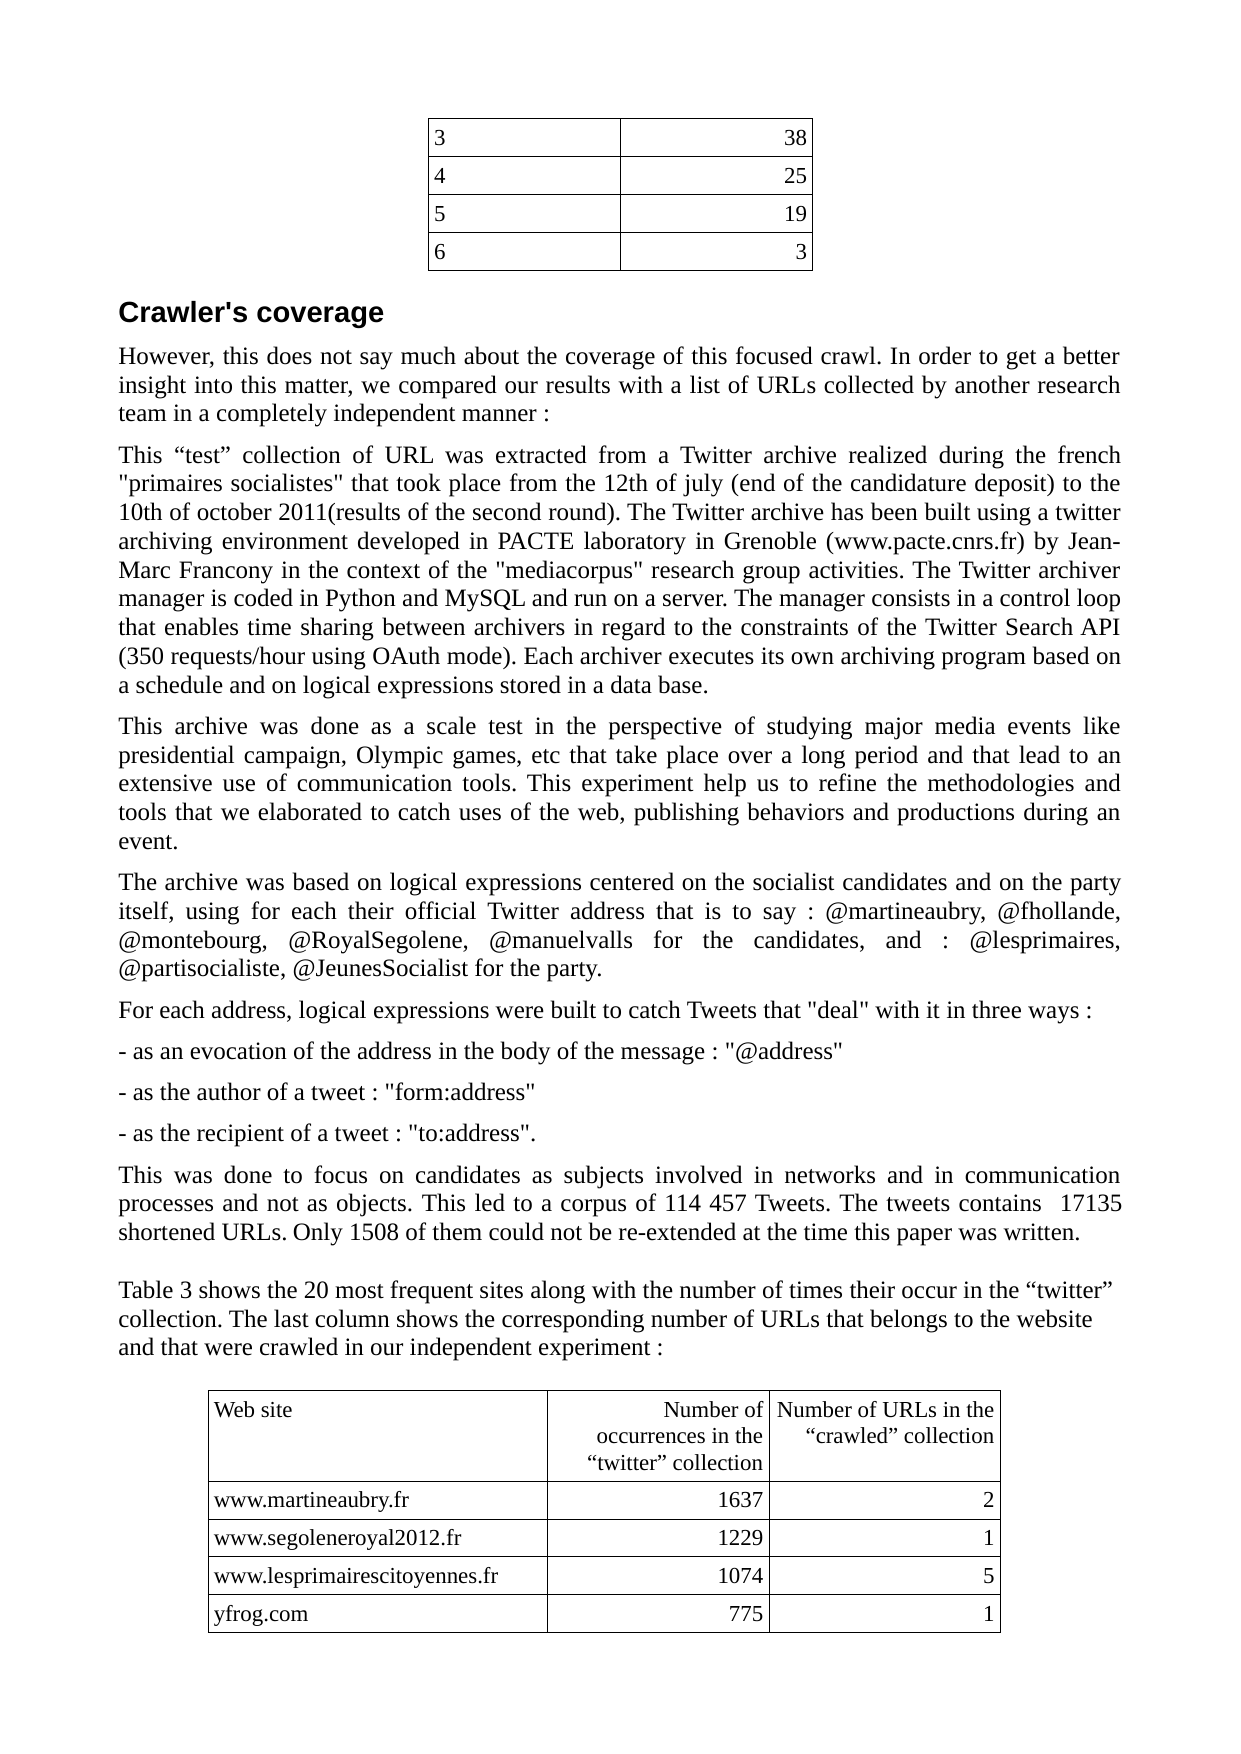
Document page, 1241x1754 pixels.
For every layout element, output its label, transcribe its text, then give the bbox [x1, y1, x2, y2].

table_cell www.lesprimairescitoyennes.fr [209, 1557, 547, 1594]
text This “test” collection of URL was extracted from a Twitter archive realized during the french "primaires socialistes" that took place from the 12th of july (end of the candidature deposit) to the 10th of october 2011(results of the second round). The Twitter archive has been built using a twitter archiving environment developed in PACTE laboratory in Grenoble (www.pacte.cnrs.fr) by Jean-Marc Francony in the context of the "mediacorpus" research group activities. The Twitter archiver manager is coded in Python and MySQL and run on a server. The manager consists in a control loop that enables time sharing between archivers in regard to the constraints of the Twitter Search API (350 requests/hour using OAuth mode). Each archiver executes its own archiving program based on a schedule and on logical expressions stored in a data base. [118, 440, 1122, 698]
table_cell 3 [429, 119, 620, 156]
text This archive was done as a scale test in the perspective of studying major media events like presidential campaign, Olympic games, etc that take place over a long period and that lead to an extensive use of communication tools. This experiment help us to refine the methodologies and tools that we elaborated to catch uses of the web, publishing behaviors and productions during an event. [118, 711, 1122, 855]
table_cell 4 [429, 157, 620, 194]
table_cell 1 [770, 1595, 1000, 1632]
text For each address, logical expressions were built to catch Tweets that "deal" with it in three ways : [118, 995, 1122, 1023]
table_cell 1637 [548, 1482, 769, 1518]
table_cell 3 [621, 233, 812, 270]
table_header Web site [209, 1391, 547, 1481]
table_cell www.segoleneroyal2012.fr [209, 1520, 547, 1556]
text - as the author of a tweet : "form:address" [118, 1077, 1122, 1106]
text - as the recipient of a tweet : "to:address". [118, 1118, 1122, 1147]
table_cell 775 [548, 1595, 769, 1632]
table_header Number of occurrences in the “twitter” collection [548, 1391, 769, 1481]
table_cell 5 [770, 1557, 1000, 1594]
table_cell 25 [621, 157, 812, 194]
table_header Number of URLs in the “crawled” collection [770, 1391, 1000, 1481]
table_cell yfrog.com [209, 1595, 547, 1632]
table_cell 1074 [548, 1557, 769, 1594]
table_cell 1 [770, 1520, 1000, 1556]
table_cell 19 [621, 195, 812, 232]
table_cell 38 [621, 119, 812, 156]
text The archive was based on logical expressions centered on the socialist candidates and on the party itself, using for each their official Twitter address that is to say : @martineaubry, @fhollande, @montebourg, @RoyalSegolene, @manuelvalls for the candidates, and : @lesprimaires, @partisocialiste, @JeunesSocialist for the party. [118, 867, 1122, 982]
text - as an evocation of the address in the body of the message : "@address" [118, 1036, 1122, 1065]
table_cell 2 [770, 1482, 1000, 1518]
subtitle Crawler's coverage [118, 295, 1122, 328]
text Table 3 shows the 20 most frequent sites along with the number of times their occur in the “twitter” collection. The last column shows the corresponding number of URLs that belongs to the website and that were crawled in our independent experiment : [118, 1275, 1122, 1361]
table_cell 6 [429, 233, 620, 270]
text This was done to focus on candidates as subjects involved in networks and in communication processes and not as objects. This led to a corpus of 114 457 Tweets. The tweets contains 17135 shortened URLs. Only 1508 of them could not be re-extended at the time this paper was written. [118, 1160, 1122, 1246]
table_cell 5 [429, 195, 620, 232]
table_cell 1229 [548, 1520, 769, 1556]
text However, this does not say much about the coverage of this focused crawl. In order to get a better insight into this matter, we compared our results with a list of URLs collected by another research team in a completely independent manner : [118, 341, 1122, 427]
table_cell www.martineaubry.fr [209, 1482, 547, 1518]
